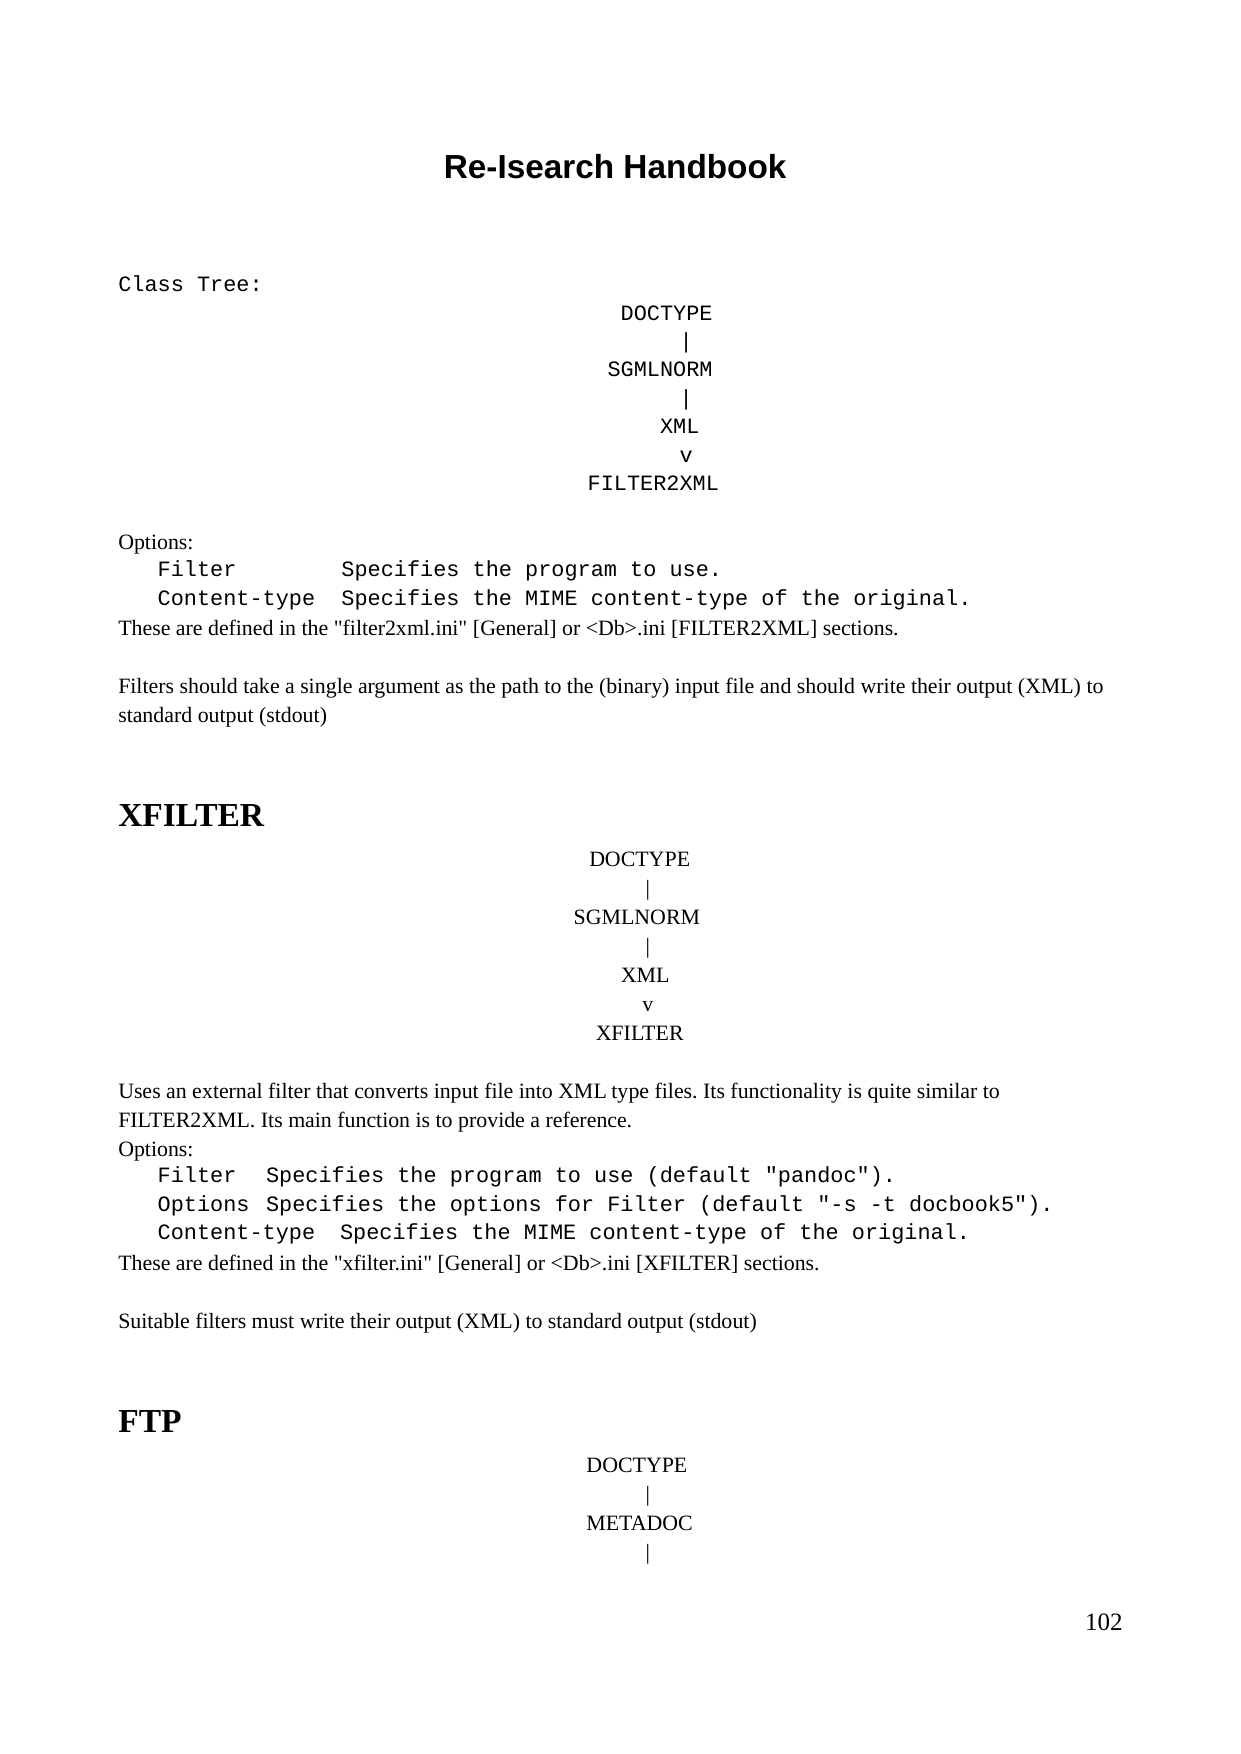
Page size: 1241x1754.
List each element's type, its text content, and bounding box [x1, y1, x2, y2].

text DOCTYPE [118, 302, 1122, 327]
subtitle FTP [118, 1401, 1122, 1440]
text v [118, 991, 1122, 1016]
text | [118, 1481, 1122, 1507]
text SGMLNORM [118, 359, 1122, 383]
text METADOC [118, 1510, 1122, 1536]
text XML [118, 416, 1122, 440]
text Class Tree: [118, 273, 1122, 298]
text SGMLNORM [118, 904, 1122, 929]
text Options: [118, 1136, 1122, 1161]
text v [118, 444, 1122, 469]
text DOCTYPE [118, 846, 1122, 871]
text XFILTER [118, 1020, 1122, 1045]
text FILTER2XML [118, 472, 1122, 497]
text Options Specifies the options for Filter (default "-s -t docbook5"). [118, 1193, 1122, 1218]
text | [118, 933, 1122, 958]
text | [118, 875, 1122, 900]
subtitle XFILTER [118, 795, 1122, 834]
text | [118, 1539, 1122, 1564]
text DOCTYPE [118, 1452, 1122, 1478]
text These are defined in the "filter2xml.ini" [General] or <Db>.ini [FILTER2XML] sections. [118, 615, 1122, 640]
text Filters should take a single argument as the path to the (binary) input file and should write their output (XML) to standard output (stdout) [118, 673, 1122, 727]
text Content-type Specifies the MIME content-type of the original. [118, 1222, 1122, 1246]
text Suitable filters must write their output (XML) to standard output (stdout) [118, 1308, 1122, 1333]
text These are defined in the "xfilter.ini" [General] or <Db>.ini [XFILTER] sections. [118, 1250, 1122, 1275]
text | [118, 330, 1122, 355]
text Options: [118, 529, 1122, 554]
text Uses an external filter that converts input file into XML type files. Its functionality is quite similar to FILTER2XML. Its main function is to provide a reference. [118, 1078, 1122, 1132]
text | [118, 387, 1122, 412]
text Filter Specifies the program to use (default "pandoc"). [118, 1165, 1122, 1189]
text Content-type Specifies the MIME content-type of the original. [118, 587, 1122, 612]
text XML [118, 962, 1122, 987]
text Filter Specifies the program to use. [118, 558, 1122, 583]
